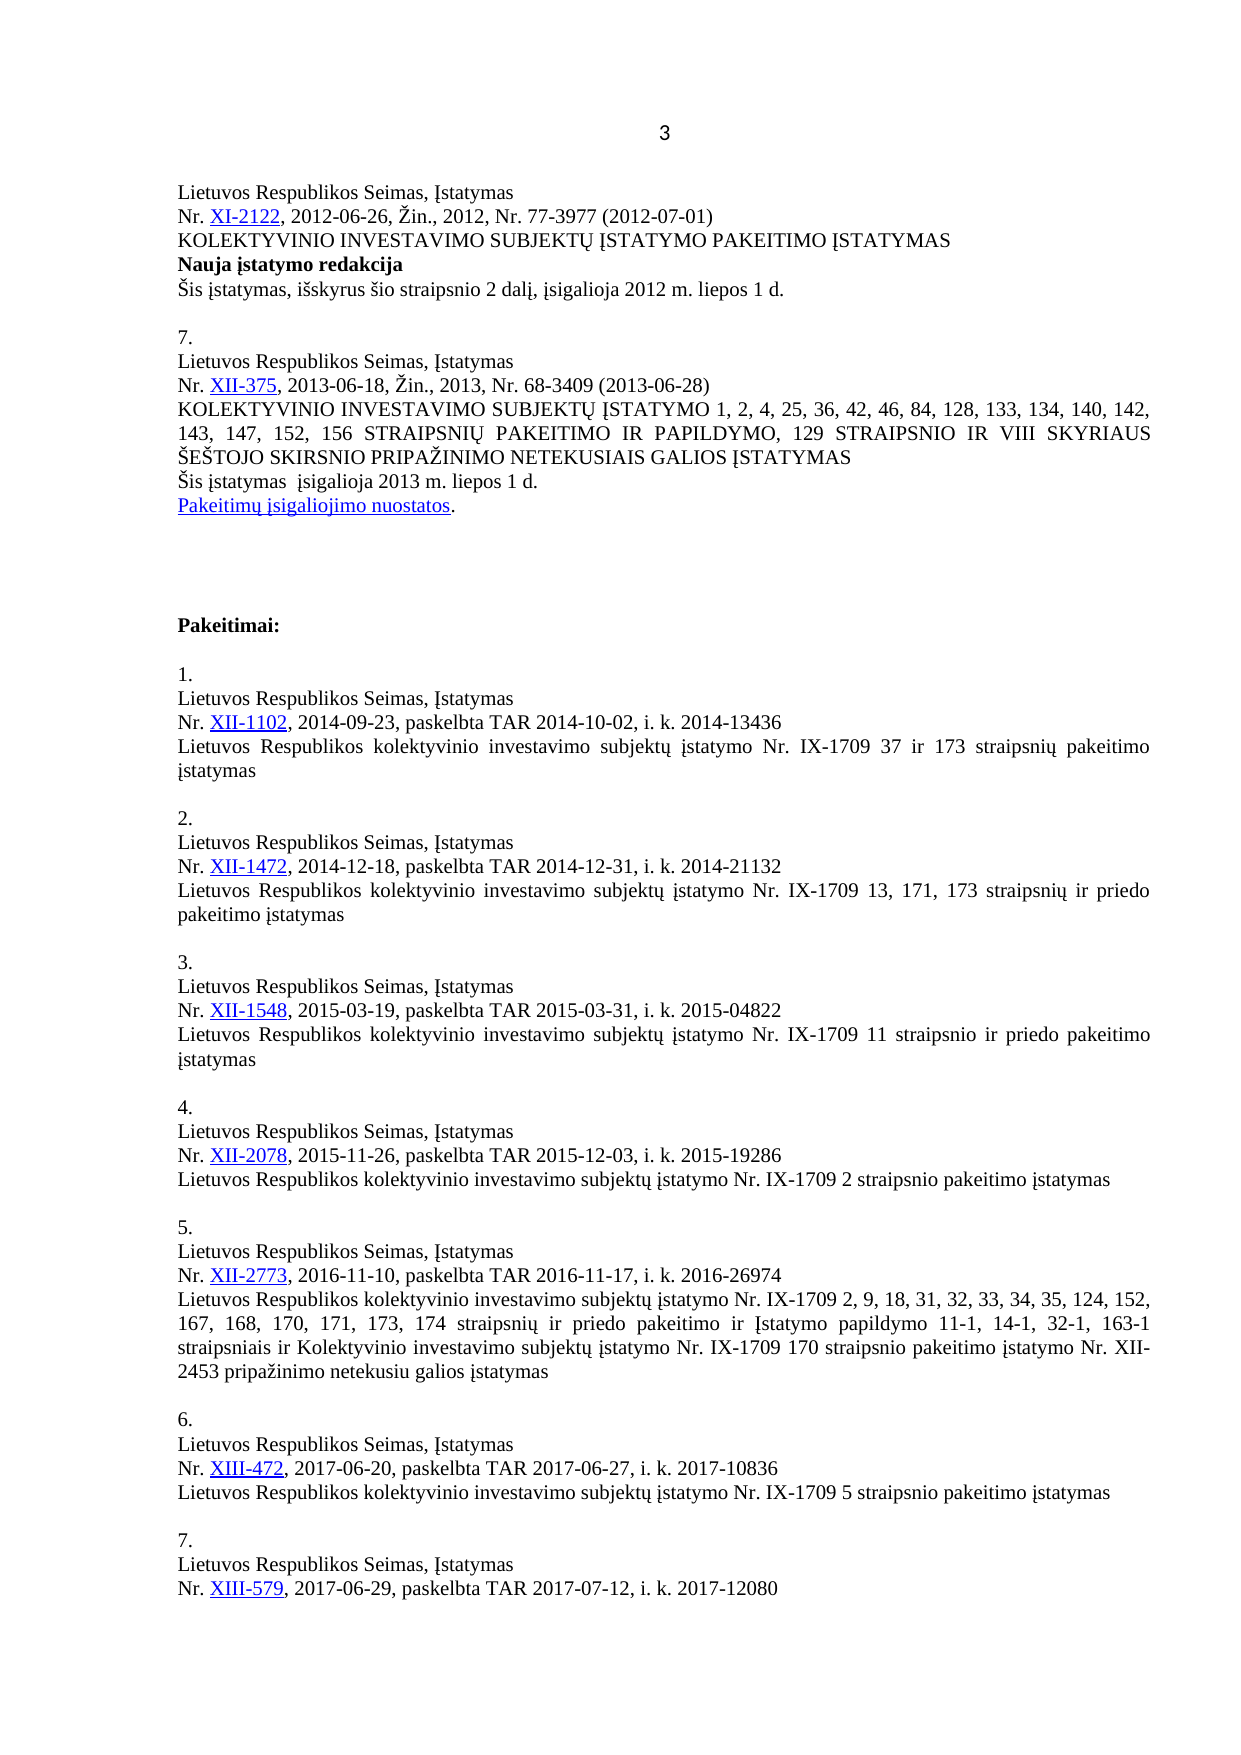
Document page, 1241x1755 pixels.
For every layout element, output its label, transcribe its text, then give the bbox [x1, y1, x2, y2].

text Nr. XII-2773, 2016-11-10, paskelbta TAR 2016-11-17, i. k. 2016-26974 [177, 1263, 1152, 1287]
text Lietuvos Respublikos kolektyvinio investavimo subjektų įstatymo Nr. IX-1709 13, 171, 173 straipsnių ir priedo pakeitimo įstatymas [177, 878, 1152, 926]
text Lietuvos Respublikos Seimas, Įstatymas [177, 974, 1152, 998]
text Lietuvos Respublikos kolektyvinio investavimo subjektų įstatymo Nr. IX-1709 37 ir 173 straipsnių pakeitimo įstatymas [177, 734, 1152, 782]
text KOLEKTYVINIO INVESTAVIMO SUBJEKTŲ ĮSTATYMO PAKEITIMO ĮSTATYMAS [177, 228, 1152, 252]
text Nr. XIII-472, 2017-06-20, paskelbta TAR 2017-06-27, i. k. 2017-10836 [177, 1456, 1152, 1479]
text Šis įstatymas, išskyrus šio straipsnio 2 dalį, įsigalioja 2012 m. liepos 1 d. [177, 276, 1152, 301]
text Lietuvos Respublikos Seimas, Įstatymas [177, 349, 1152, 373]
text 4. [177, 1094, 1152, 1119]
text Lietuvos Respublikos Seimas, Įstatymas [177, 1431, 1152, 1456]
text 6. [177, 1407, 1152, 1431]
text Pakeitimai: [177, 613, 1152, 637]
text 2. [177, 806, 1152, 830]
text Nr. XII-1102, 2014-09-23, paskelbta TAR 2014-10-02, i. k. 2014-13436 [177, 709, 1152, 734]
text Lietuvos Respublikos Seimas, Įstatymas [177, 686, 1152, 709]
text Nauja įstatymo redakcija [177, 252, 1152, 276]
text Lietuvos Respublikos kolektyvinio investavimo subjektų įstatymo Nr. IX-1709 11 straipsnio ir priedo pakeitimo įstatymas [177, 1022, 1152, 1071]
text Nr. XIII-579, 2017-06-29, paskelbta TAR 2017-07-12, i. k. 2017-12080 [177, 1576, 1152, 1600]
text Lietuvos Respublikos kolektyvinio investavimo subjektų įstatymo Nr. IX-1709 2, 9, 18, 31, 32, 33, 34, 35, 124, 152, 167, 168, 170, 171, 173, 174 straipsnių ir priedo pakeitimo ir Įstatymo papildymo 11-1, 14-1, 32-1, 163-1 straipsniais ir Kolektyvinio investavimo subjektų įstatymo Nr. IX-1709 170 straipsnio pakeitimo įstatymo Nr. XII-2453 pripažinimo netekusiu galios įstatymas [177, 1287, 1152, 1383]
text Pakeitimų įsigaliojimo nuostatos. [177, 493, 1152, 517]
text 5. [177, 1215, 1152, 1239]
text Lietuvos Respublikos Seimas, Įstatymas [177, 1239, 1152, 1263]
text Lietuvos Respublikos kolektyvinio investavimo subjektų įstatymo Nr. IX-1709 2 straipsnio pakeitimo įstatymas [177, 1167, 1152, 1191]
text Lietuvos Respublikos Seimas, Įstatymas [177, 830, 1152, 854]
text KOLEKTYVINIO INVESTAVIMO SUBJEKTŲ ĮSTATYMO 1, 2, 4, 25, 36, 42, 46, 84, 128, 133, 134, 140, 142, 143, 147, 152, 156 STRAIPSNIŲ PAKEITIMO IR PAPILDYMO, 129 STRAIPSNIO IR VIII SKYRIAUS ŠEŠTOJO SKIRSNIO PRIPAŽINIMO NETEKUSIAIS GALIOS ĮSTATYMAS [177, 397, 1152, 469]
text 7. [177, 1528, 1152, 1552]
text Nr. XI-2122, 2012-06-26, Žin., 2012, Nr. 77-3977 (2012-07-01) [177, 204, 1152, 228]
text 1. [177, 661, 1152, 686]
text Lietuvos Respublikos Seimas, Įstatymas [177, 1552, 1152, 1576]
text Nr. XII-1548, 2015-03-19, paskelbta TAR 2015-03-31, i. k. 2015-04822 [177, 998, 1152, 1022]
text Lietuvos Respublikos kolektyvinio investavimo subjektų įstatymo Nr. IX-1709 5 straipsnio pakeitimo įstatymas [177, 1479, 1152, 1504]
text 3. [177, 950, 1152, 974]
text Nr. XII-375, 2013-06-18, Žin., 2013, Nr. 68-3409 (2013-06-28) [177, 373, 1152, 397]
text Nr. XII-1472, 2014-12-18, paskelbta TAR 2014-12-31, i. k. 2014-21132 [177, 854, 1152, 878]
text Lietuvos Respublikos Seimas, Įstatymas [177, 180, 1152, 204]
text Nr. XII-2078, 2015-11-26, paskelbta TAR 2015-12-03, i. k. 2015-19286 [177, 1143, 1152, 1167]
text Lietuvos Respublikos Seimas, Įstatymas [177, 1119, 1152, 1143]
text 7. [177, 324, 1152, 349]
text Šis įstatymas įsigalioja 2013 m. liepos 1 d. [177, 469, 1152, 493]
